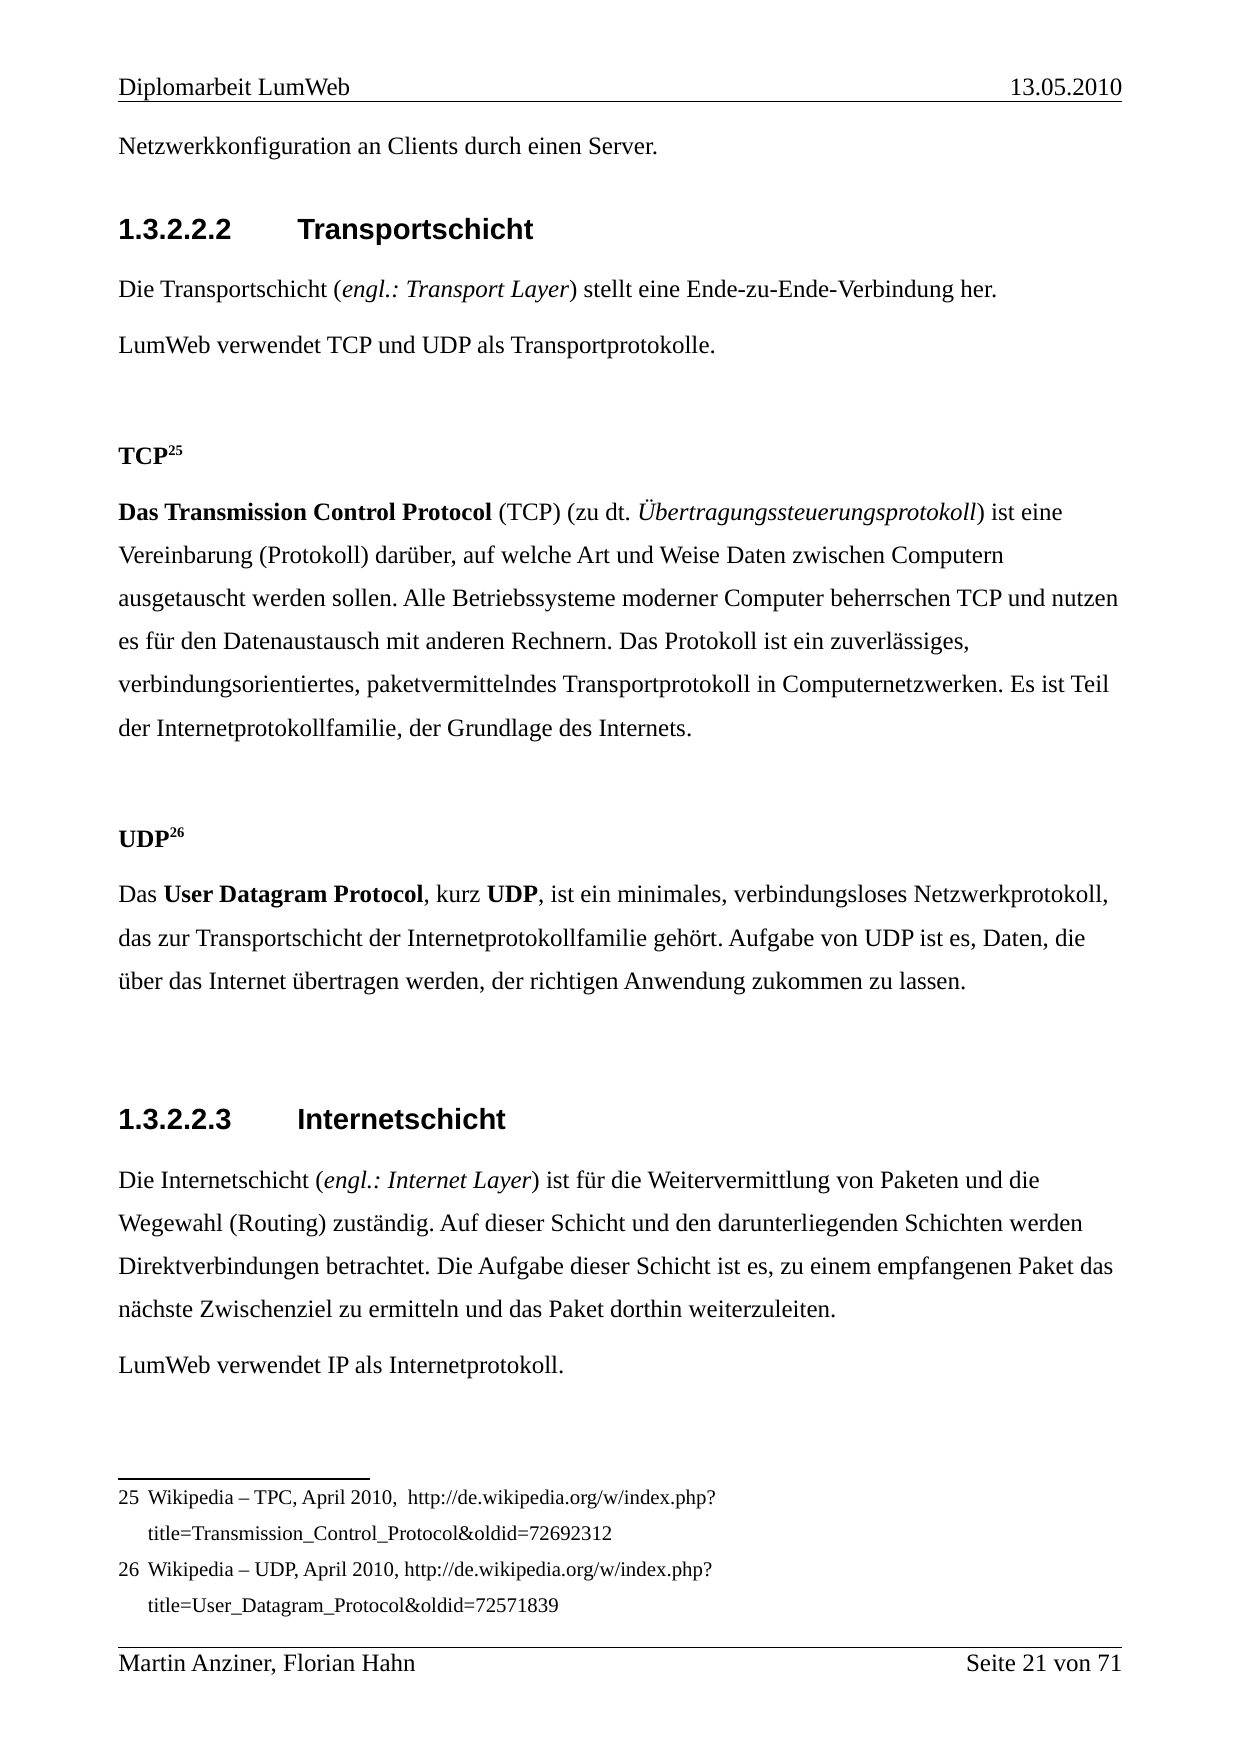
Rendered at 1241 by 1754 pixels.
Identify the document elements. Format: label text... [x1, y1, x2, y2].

text Netzwerkkonfiguration an Clients durch einen Server. [118, 131, 1122, 160]
text LumWeb verwendet IP als Internetprotokoll. [118, 1350, 1122, 1379]
text TCP [118, 441, 1122, 470]
text Die Internetschicht (engl.: Internet Layer) ist für die Weitervermittlung von Paketen und die Wegewahl (Routing) zuständig. Auf dieser Schicht und den darunterliegenden Schichten werden Direktverbindungen betrachtet. Die Aufgabe dieser Schicht ist es, zu einem empfangenen Paket das nächste Zwischenziel zu ermitteln und das Paket dorthin weiterzuleiten. [118, 1165, 1122, 1323]
text LumWeb verwendet TCP und UDP als Transportprotokolle. [118, 330, 1122, 359]
text Das Transmission Control Protocol (TCP) (zu dt. Übertragungssteuerungsprotokoll) ist eine Vereinbarung (Protokoll) darüber, auf welche Art und Weise Daten zwischen Computern ausgetauscht werden sollen. Alle Betriebssysteme moderner Computer beherrschen TCP und nutzen es für den Datenaustausch mit anderen Rechnern. Das Protokoll ist ein zuverlässiges, verbindungsorientiertes, paketvermittelndes Transportprotokoll in Computernetzwerken. Es ist Teil der Internetprotokollfamilie, der Grundlage des Internets. [118, 497, 1122, 741]
text Die Transportschicht (engl.: Transport Layer) stellt eine Ende-zu-Ende-Verbindung her. [118, 274, 1122, 303]
text UDP [118, 824, 1122, 853]
subtitle Transportschicht [118, 212, 1122, 245]
text Wikipedia – TPC, April 2010, http://de.wikipedia.org/w/index.php?title=Transmission_Control_Protocol&oldid=72692312 [118, 1485, 1122, 1545]
subtitle Internetschicht [118, 1102, 1122, 1136]
text Das User Datagram Protocol, kurz UDP, ist ein minimales, verbindungsloses Netzwerkprotokoll, das zur Transportschicht der Internetprotokollfamilie gehört. Aufgabe von UDP ist es, Daten, die über das Internet übertragen werden, der richtigen Anwendung zukommen zu lassen. [118, 879, 1122, 994]
text Wikipedia – UDP, April 2010, http://de.wikipedia.org/w/index.php?title=User_Datagram_Protocol&oldid=72571839 [118, 1557, 1122, 1617]
